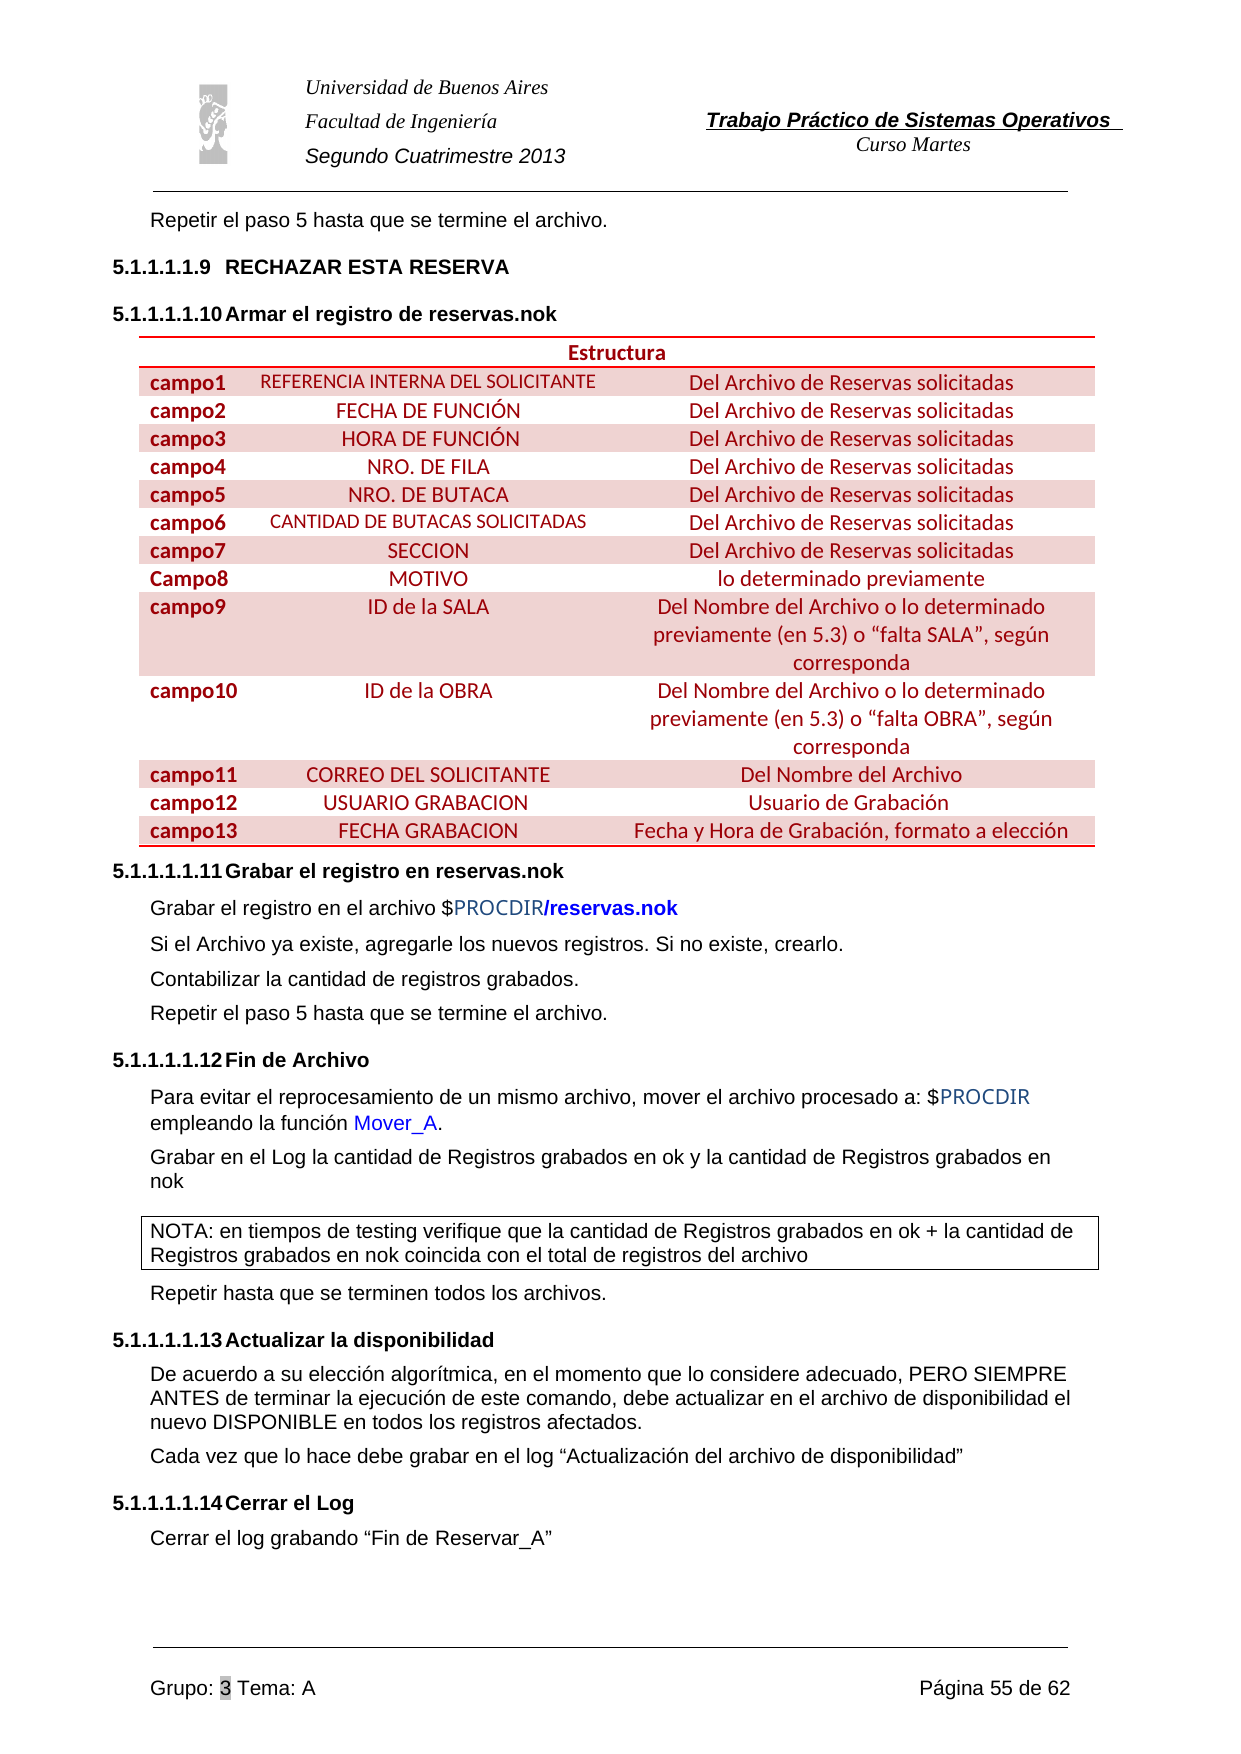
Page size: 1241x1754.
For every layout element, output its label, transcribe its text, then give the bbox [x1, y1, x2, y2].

table_cell Fecha y Hora de Grabación, formato a elección [608, 816, 1095, 844]
table_cell Del Archivo de Reservas solicitadas [608, 368, 1095, 396]
table_cell Del Archivo de Reservas solicitadas [608, 396, 1095, 424]
table_cell Del Archivo de Reservas solicitadas [608, 508, 1095, 536]
table_cell campo2 [139, 396, 249, 424]
table_cell Del Nombre del Archivo o lo determinado previamente (en 5.3) o “falta SALA”, según corresponda [608, 592, 1095, 676]
table_cell Usuario de Grabación [608, 789, 1095, 816]
text Para evitar el reprocesamiento de un mismo archivo, mover el archivo procesado a: $PROCDIR empleando la función Mover_A. [150, 1082, 1090, 1135]
table_cell ID de la OBRA [249, 676, 608, 760]
table_cell SECCION [249, 536, 608, 564]
table_cell Del Archivo de Reservas solicitadas [608, 480, 1095, 508]
picture [198, 82, 231, 166]
table_cell campo9 [139, 592, 249, 676]
table_cell Del Archivo de Reservas solicitadas [608, 424, 1095, 452]
table_cell Campo8 [139, 564, 249, 592]
table_cell NRO. DE BUTACA [249, 480, 608, 508]
text De acuerdo a su elección algorítmica, en el momento que lo considere adecuado, PERO SIEMPRE ANTES de terminar la ejecución de este comando, debe actualizar en el archivo de disponibilidad el nuevo DISPONIBLE en todos los registros afectados. [150, 1362, 1090, 1434]
table_cell HORA DE FUNCIÓN [249, 424, 608, 452]
table_cell CORREO DEL SOLICITANTE [249, 760, 608, 788]
table_cell Del Archivo de Reservas solicitadas [608, 452, 1095, 480]
table_header Estructura [139, 338, 1095, 366]
table_cell campo10 [139, 676, 249, 760]
list Cerrar el Log [112, 1491, 1090, 1515]
text Contabilizar la cantidad de registros grabados. [150, 967, 1090, 991]
table_cell FECHA GRABACION [249, 816, 608, 844]
table_cell campo3 [139, 424, 249, 452]
list RECHAZAR ESTA RESERVA [112, 255, 1090, 279]
table_cell ID de la SALA [249, 592, 608, 676]
text Grabar en el Log la cantidad de Registros grabados en ok y la cantidad de Registros grabados en nok [150, 1145, 1090, 1193]
text Repetir el paso 5 hasta que se termine el archivo. [150, 1001, 1090, 1025]
table_cell campo13 [139, 816, 249, 844]
table_cell campo4 [139, 452, 249, 480]
table_cell NRO. DE FILA [249, 452, 608, 480]
table_cell CANTIDAD DE BUTACAS SOLICITADAS [249, 508, 608, 536]
table_cell campo1 [139, 368, 249, 396]
text Repetir el paso 5 hasta que se termine el archivo. [150, 208, 1090, 232]
table_cell campo6 [139, 508, 249, 536]
table_cell campo12 [139, 789, 249, 816]
table_cell campo5 [139, 480, 249, 508]
table_cell REFERENCIA INTERNA DEL SOLICITANTE [249, 368, 608, 396]
text Cerrar el log grabando “Fin de Reservar_A” [150, 1525, 1090, 1549]
table_cell campo7 [139, 536, 249, 564]
table_cell campo11 [139, 760, 249, 788]
table_cell lo determinado previamente [608, 564, 1095, 592]
table_cell Del Archivo de Reservas solicitadas [608, 536, 1095, 564]
table_cell Del Nombre del Archivo [608, 760, 1095, 788]
list Fin de Archivo [112, 1048, 1090, 1072]
table_cell MOTIVO [249, 564, 608, 592]
list Actualizar la disponibilidad [112, 1327, 1090, 1351]
table_cell FECHA DE FUNCIÓN [249, 396, 608, 424]
text Cada vez que lo hace debe grabar en el log “Actualización del archivo de disponibilidad” [150, 1444, 1090, 1468]
text NOTA: en tiempos de testing verifique que la cantidad de Registros grabados en ok + la cantidad de Registros grabados en nok coincida con el total de registros del archivo [142, 1217, 1098, 1269]
text Grabar el registro en el archivo $PROCDIR/reservas.nok [150, 893, 1090, 922]
list Armar el registro de reservas.nok [112, 302, 1090, 326]
text Si el Archivo ya existe, agregarle los nuevos registros. Si no existe, crearlo. [150, 932, 1090, 956]
table_cell USUARIO GRABACION [249, 789, 608, 816]
table_cell Del Nombre del Archivo o lo determinado previamente (en 5.3) o “falta OBRA”, según corresponda [608, 676, 1095, 760]
text Repetir hasta que se terminen todos los archivos. [150, 1281, 1090, 1304]
list Grabar el registro en reservas.nok [112, 859, 1090, 883]
